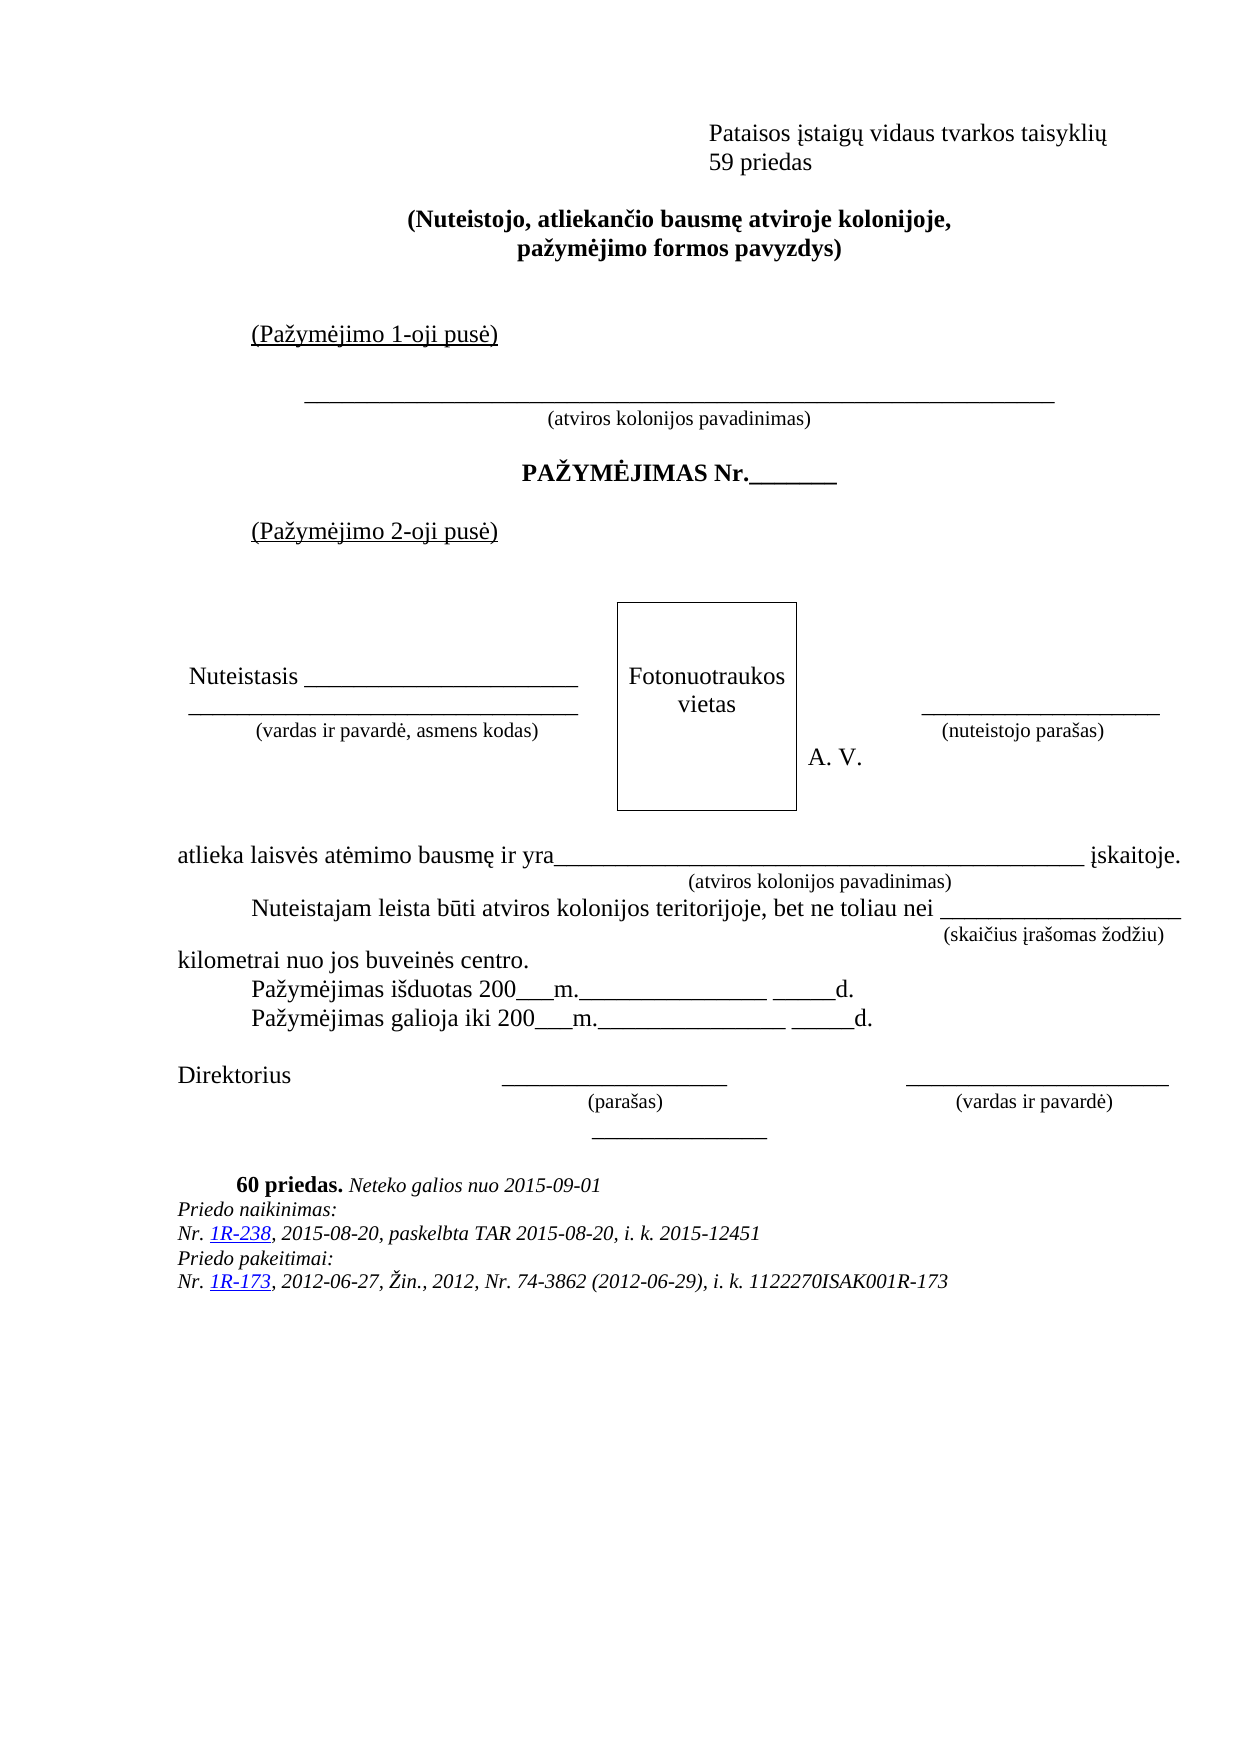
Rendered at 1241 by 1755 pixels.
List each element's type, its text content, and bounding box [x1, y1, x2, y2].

text Nr. 1R-173, 2012-06-27, Žin., 2012, Nr. 74-3862 (2012-06-29), i. k. 1122270ISAK001R-173 [177, 1269, 1181, 1293]
text (Pažymėjimo 2-oji pusė) [177, 516, 1181, 545]
text kilometrai nuo jos buveinės centro. [177, 946, 1181, 974]
text Nuteistajam leista būti atviros kolonijos teritorijoje, bet ne toliau nei [177, 893, 1181, 922]
text atlieka laisvės atėmimo bausmę ir yra įskaitoje. [177, 840, 1181, 869]
text 59 priedas [177, 147, 1181, 176]
text Pažymėjimas galioja iki 200___m._______________ _____d. [177, 1003, 1181, 1032]
text (Pažymėjimo 1-oji pusė) [177, 319, 1181, 348]
text (skaičius įrašomas žodžiu) [177, 922, 1181, 946]
text Pažymėjimas išduotas 200___m._______________ _____d. [177, 974, 1181, 1003]
text Direktorius __________________ _____________________ [177, 1061, 1181, 1089]
text ____________________________________________________________ [177, 377, 1181, 406]
table_header Fotonuotraukos vietas [618, 603, 796, 810]
text Priedo naikinimas: [177, 1197, 1181, 1221]
text PAŽYMĖJIMAS Nr._______ [177, 458, 1181, 487]
text ______________ [177, 1113, 1181, 1142]
text (parašas) (vardas ir pavardė) [177, 1089, 1181, 1113]
text (Nuteistojo, atliekančio bausmę atviroje kolonijoje, [177, 204, 1181, 233]
table_header Nuteistasis (vardas ir pavardė, asmens kodas) [177, 602, 617, 810]
text 60 priedas. Neteko galios nuo 2015-09-01 [177, 1171, 1181, 1197]
table_header (nuteistojo parašas) A. V. [797, 602, 1171, 810]
text (atviros kolonijos pavadinimas) [177, 869, 1181, 893]
text Pataisos įstaigų vidaus tvarkos taisyklių [709, 118, 1181, 147]
text (atviros kolonijos pavadinimas) [177, 406, 1181, 430]
text Nr. 1R-238, 2015-08-20, paskelbta TAR 2015-08-20, i. k. 2015-12451 [177, 1221, 1181, 1245]
text pažymėjimo formos pavyzdys) [177, 233, 1181, 262]
text Priedo pakeitimai: [177, 1245, 1181, 1269]
